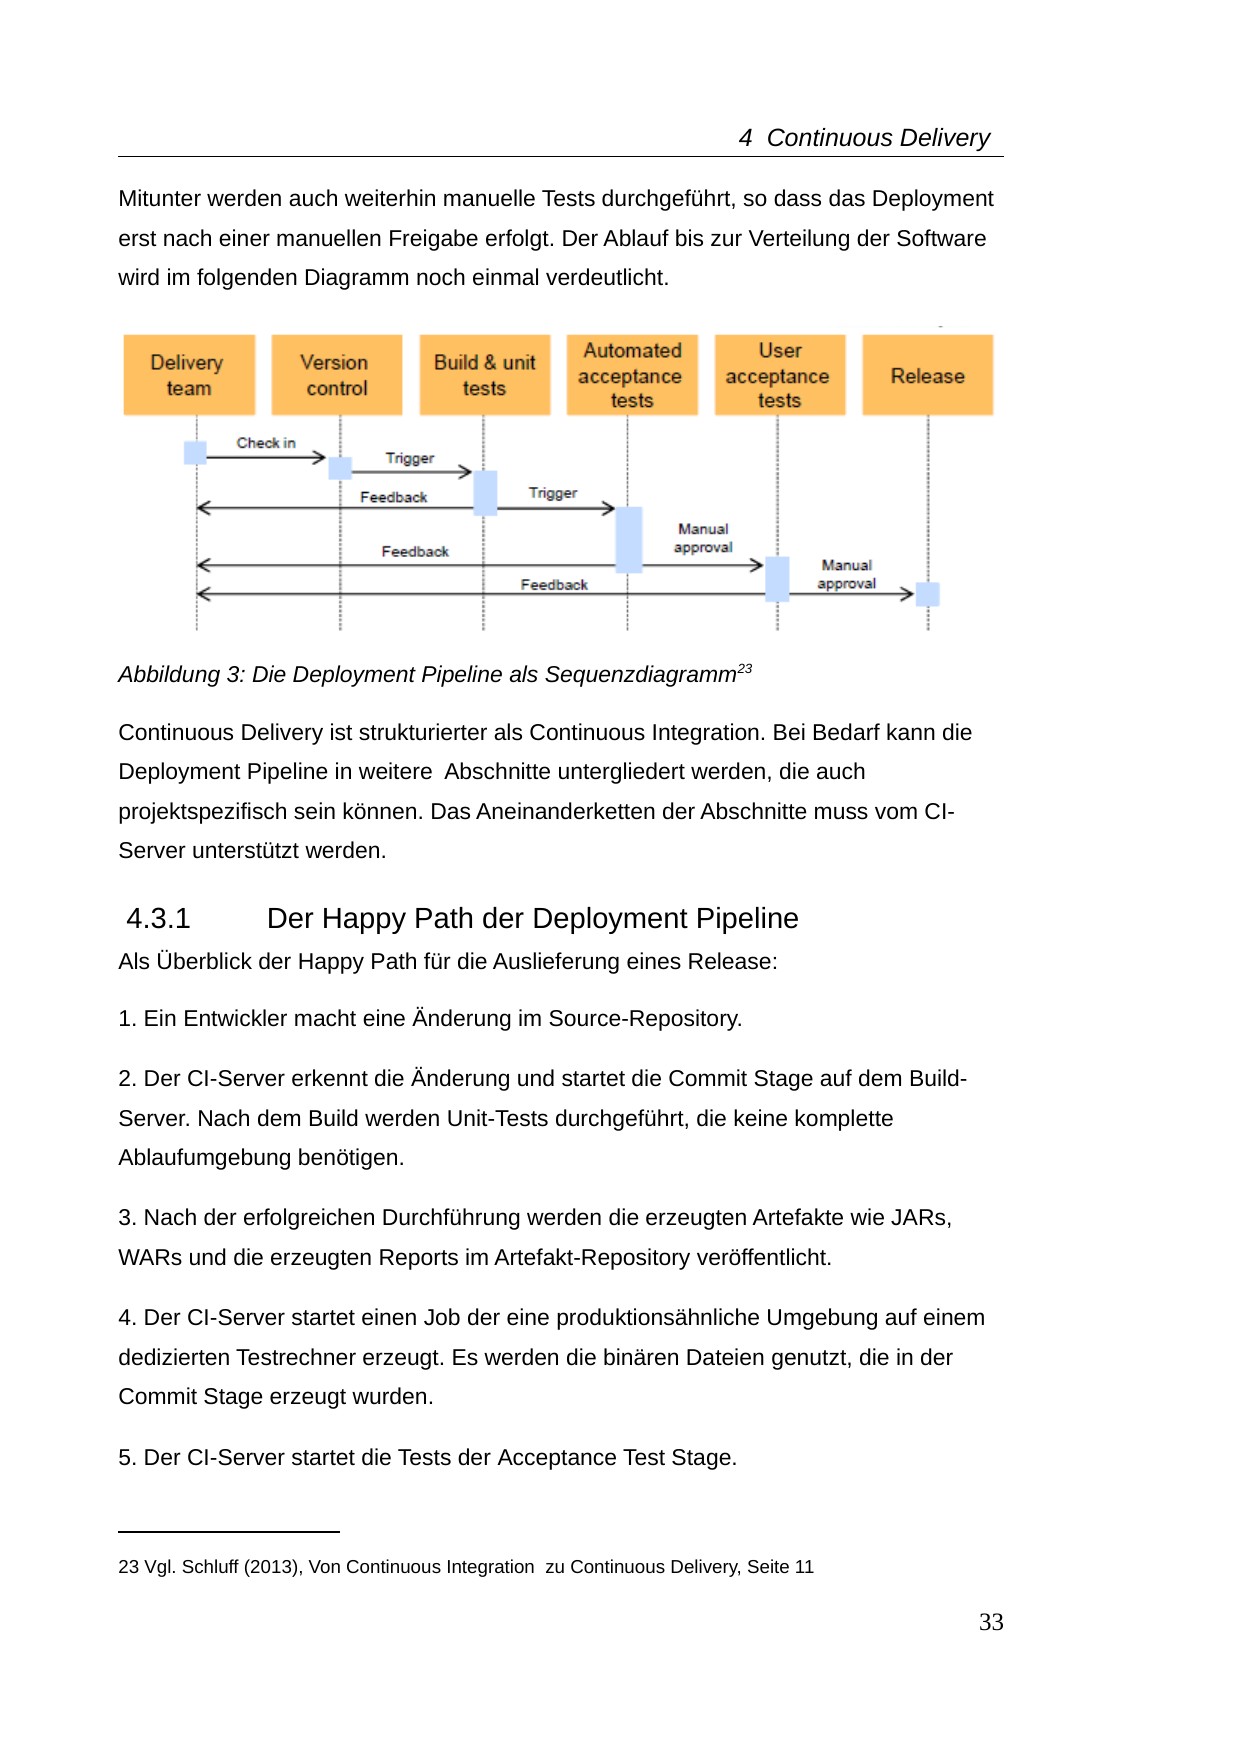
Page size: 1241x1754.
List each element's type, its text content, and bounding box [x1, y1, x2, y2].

subtitle Der Happy Path der Deployment Pipeline [118, 902, 1004, 935]
text 2. Der CI-Server erkennt die Änderung und startet die Commit Stage auf dem Build-Server. Nach dem Build werden Unit-Tests durchgeführt, die keine komplette Ablaufumgebung benötigen. [118, 1065, 1004, 1170]
picture [118, 326, 1005, 649]
text [118, 321, 1004, 326]
text 3. Nach der erfolgreichen Durchführung werden die erzeugten Artefakte wie JARs, WARs und die erzeugten Reports im Artefakt-Repository veröffentlicht. [118, 1204, 1004, 1270]
text 1. Ein Entwickler macht eine Änderung im Source-Repository. [118, 1005, 1004, 1031]
text 5. Der CI-Server startet die Tests der Acceptance Test Stage. [118, 1443, 1004, 1470]
text Abbildung 3: Die Deployment Pipeline als Sequenzdiagramm [118, 649, 1004, 688]
text Vgl. Schluff (2013), Von Continuous Integration zu Continuous Delivery, Seite 11 [118, 1556, 1004, 1578]
text 4. Der CI-Server startet einen Job der eine produktionsähnliche Umgebung auf einem dedizierten Testrechner erzeugt. Es werden die binären Dateien genutzt, die in der Commit Stage erzeugt wurden. [118, 1304, 1004, 1409]
text Mitunter werden auch weiterhin manuelle Tests durchgeführt, so dass das Deployment erst nach einer manuellen Freigabe erfolgt. Der Ablauf bis zur Verteilung der Software wird im folgenden Diagramm noch einmal verdeutlicht. [118, 185, 1004, 291]
text Als Überblick der Happy Path für die Auslieferung eines Release: [118, 948, 1004, 974]
text Continuous Delivery ist strukturierter als Continuous Integration. Bei Bedarf kann die Deployment Pipeline in weitere Abschnitte untergliedert werden, die auch projektspezifisch sein können. Das Aneinanderketten der Abschnitte muss vom CI-Server unterstützt werden. [118, 719, 1004, 863]
